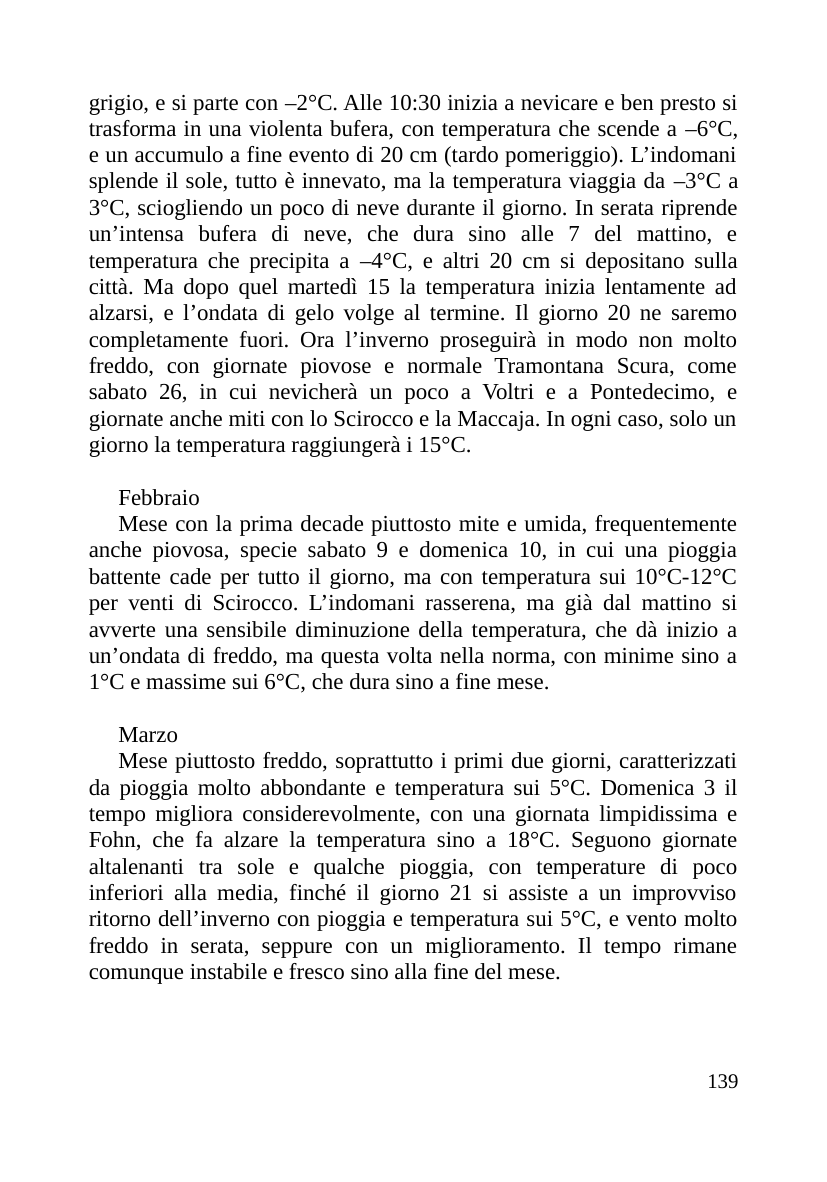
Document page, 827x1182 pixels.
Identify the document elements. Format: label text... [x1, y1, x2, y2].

text grigio, e si parte con ‒2°C. Alle 10:30 inizia a nevicare e ben presto si trasforma in una violenta bufera, con temperatura che scende a ‒6°C, e un accumulo a fine evento di 20 cm (tardo pomeriggio). L’indomani splende il sole, tutto è innevato, ma la temperatura viaggia da ‒3°C a 3°C, sciogliendo un poco di neve durante il giorno. In serata riprende un’intensa bufera di neve, che dura sino alle 7 del mattino, e temperatura che precipita a ‒4°C, e altri 20 cm si depositano sulla città. Ma dopo quel martedì 15 la temperatura inizia lentamente ad alzarsi, e l’ondata di gelo volge al termine. Il giorno 20 ne saremo completamente fuori. Ora l’inverno proseguirà in modo non molto freddo, con giornate piovose e normale Tramontana Scura, come sabato 26, in cui nevicherà un poco a Voltri e a Pontedecimo, e giornate anche miti con lo Scirocco e la Maccaja. In ogni caso, solo un giorno la temperatura raggiungerà i 15°C. [88, 88, 738, 457]
text Mese piuttosto freddo, soprattutto i primi due giorni, caratterizzati da pioggia molto abbondante e temperatura sui 5°C. Domenica 3 il tempo migliora considerevolmente, con una giornata limpidissima e Fohn, che fa alzare la temperatura sino a 18°C. Seguono giornate altalenanti tra sole e qualche pioggia, con temperature di poco inferiori alla media, finché il giorno 21 si assiste a un improvviso ritorno dell’inverno con pioggia e temperatura sui 5°C, e vento molto freddo in serata, seppure con un miglioramento. Il tempo rimane comunque instabile e fresco sino alla fine del mese. [88, 747, 738, 984]
text Marzo [88, 721, 738, 747]
text Febbraio [88, 484, 738, 510]
text Mese con la prima decade piuttosto mite e umida, frequentemente anche piovosa, specie sabato 9 e domenica 10, in cui una pioggia battente cade per tutto il giorno, ma con temperatura sui 10°C-12°C per venti di Scirocco. L’indomani rasserena, ma già dal mattino si avverte una sensibile diminuzione della temperatura, che dà inizio a un’ondata di freddo, ma questa volta nella norma, con minime sino a 1°C e massime sui 6°C, che dura sino a fine mese. [88, 510, 738, 695]
